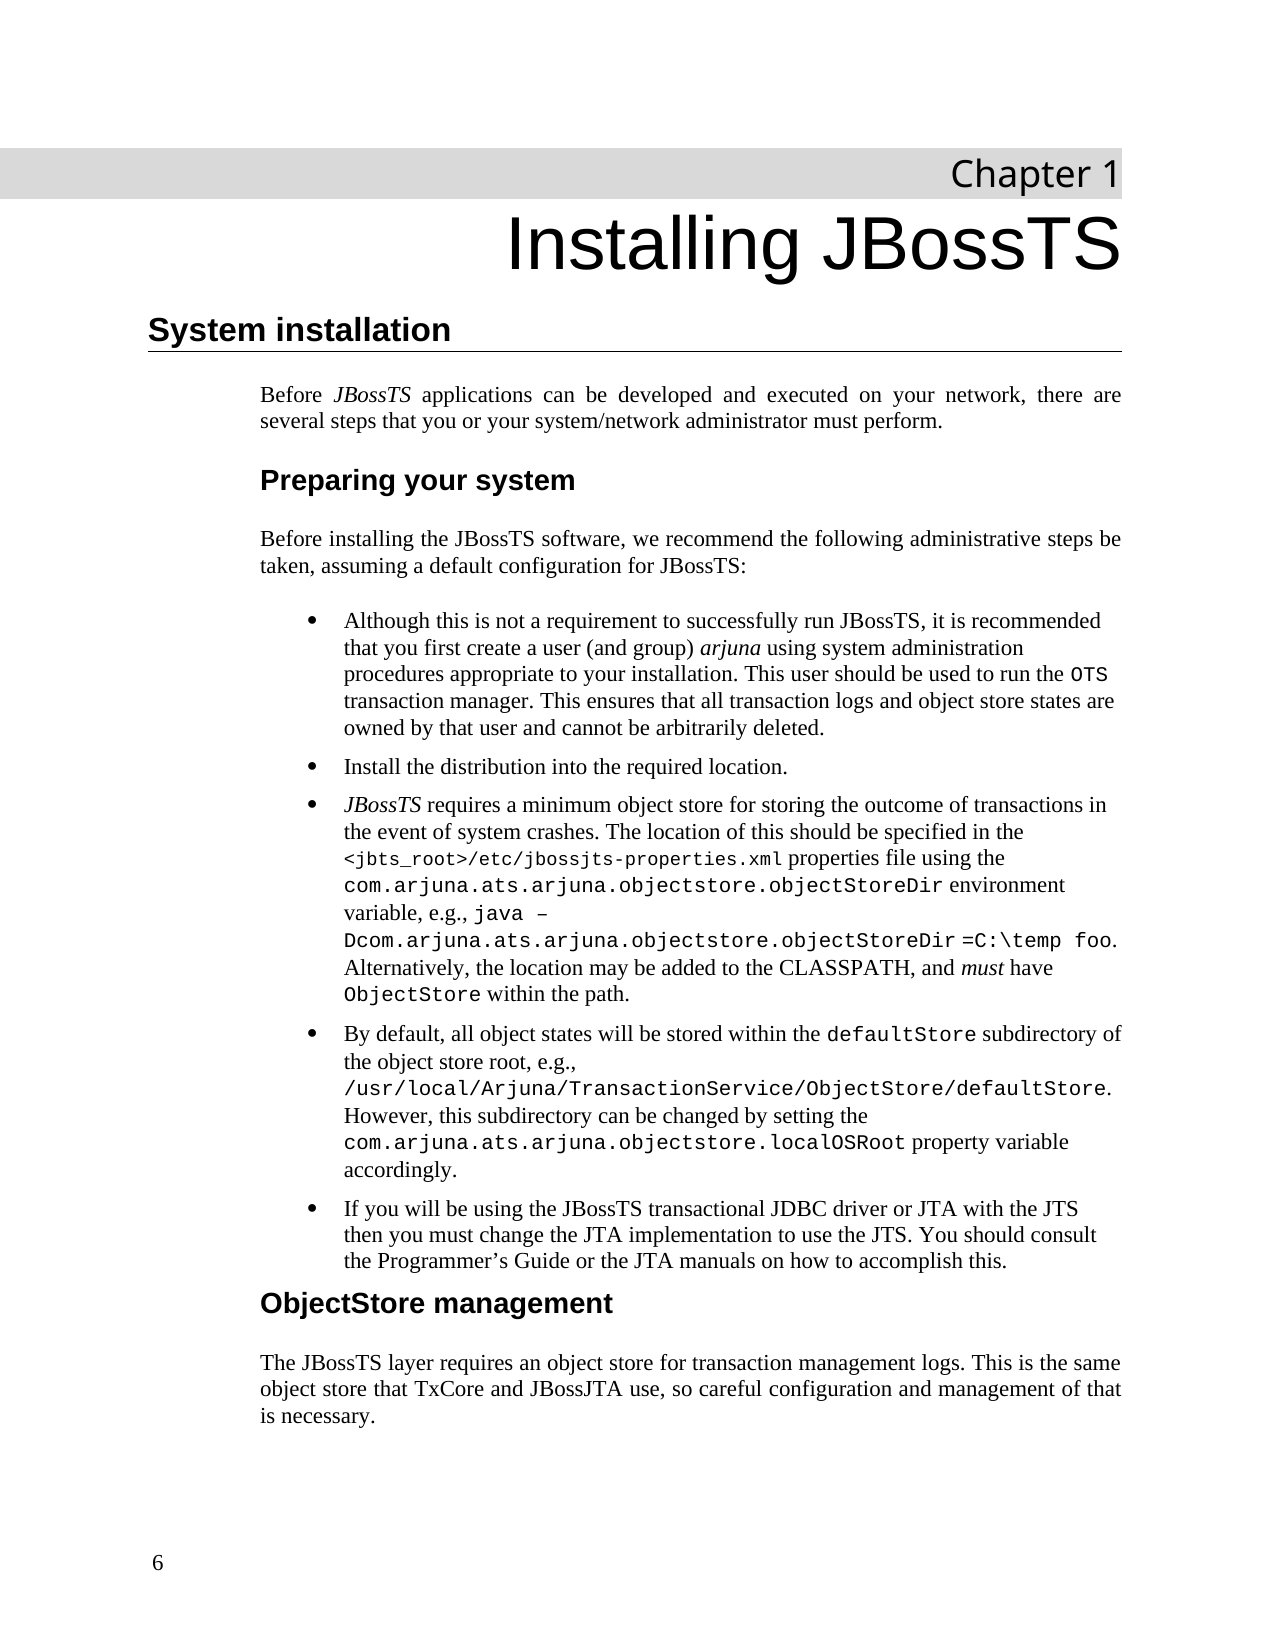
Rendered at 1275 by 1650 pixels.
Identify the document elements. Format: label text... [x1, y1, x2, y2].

list Although this is not a requirement to successfully run JBossTS, it is recommended that you first create a user (and group) arjuna using system administration procedures appropriate to your installation. This user should be used to run the OTS transaction manager. This ensures that all transaction logs and object store states are owned by that user and cannot be arbitrarily deleted. [308, 607, 1122, 740]
text Before installing the JBossTS software, we recommend the following administrative steps be taken, assuming a default configuration for JBossTS: [260, 525, 1122, 578]
subtitle System installation [148, 310, 1122, 351]
subtitle ObjectStore management [148, 1286, 1122, 1320]
text Before JBossTS applications can be developed and executed on your network, there are several steps that you or your system/network administrator must perform. [260, 381, 1122, 433]
list If you will be using the JBossTS transactional JDBC driver or JTA with the JTS then you must change the JTA implementation to use the JTS. You should consult the Programmer’s Guide or the JTA manuals on how to accomplish this. [308, 1195, 1122, 1274]
list By default, all object states will be stored within the defaultStore subdirectory of the object store root, e.g., /usr/local/Arjuna/TransactionService/ObjectStore/defaultStore. However, this subdirectory can be changed by setting the com.arjuna.ats.arjuna.objectstore.localOSRoot property variable accordingly. [308, 1021, 1122, 1182]
subtitle Preparing your system [148, 463, 1122, 496]
list JBossTS requires a minimum object store for storing the outcome of transactions in the event of system crashes. The location of this should be specified in the <jbts_root>/etc/jbossjts-properties.xml properties file using the com.arjuna.ats.arjuna.objectstore.objectStoreDir environment variable, e.g., java –Dcom.arjuna.ats.arjuna.objectstore.objectStoreDir =C:\temp foo. Alternatively, the location may be added to the CLASSPATH, and must have ObjectStore within the path. [308, 792, 1122, 1008]
list Install the distribution into the required location. [308, 753, 1122, 779]
text The JBossTS layer requires an object store for transaction management logs. This is the same object store that TxCore and JBossJTA use, so careful configuration and management of that is necessary. [260, 1349, 1122, 1428]
title Installing JBossTS [263, 199, 1122, 285]
